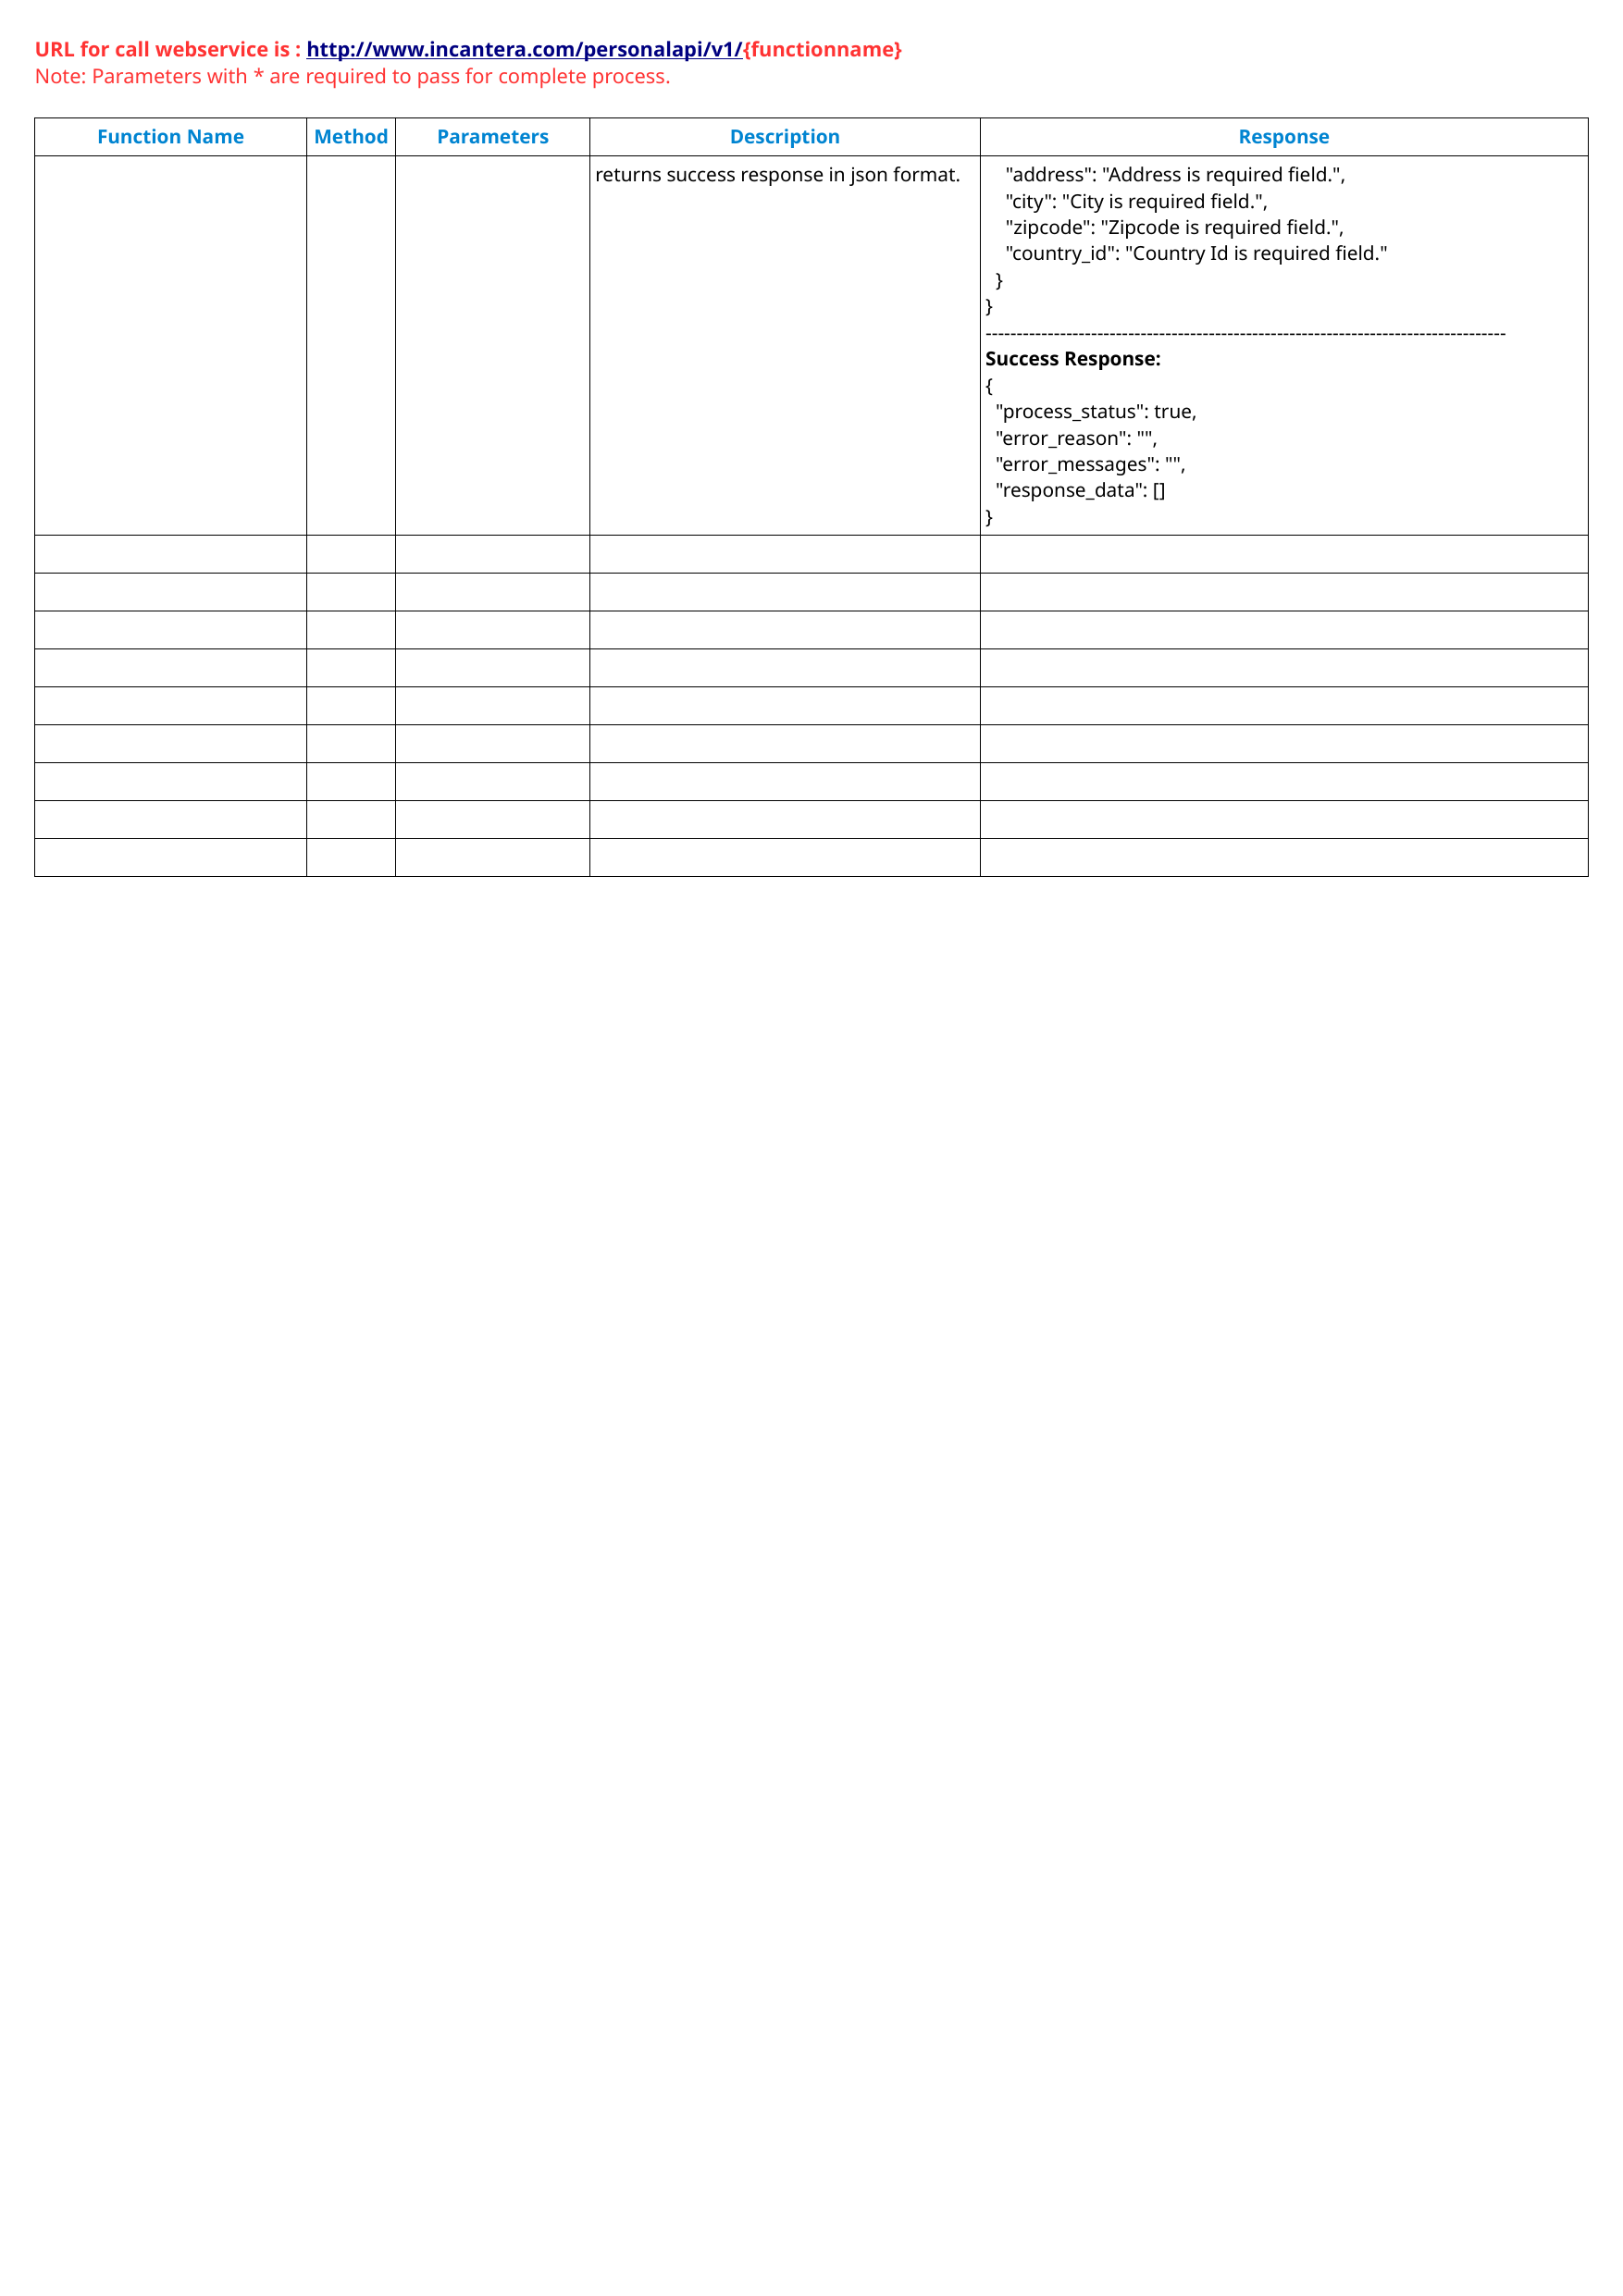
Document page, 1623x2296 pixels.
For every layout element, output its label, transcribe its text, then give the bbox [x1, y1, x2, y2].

table_cell [590, 801, 980, 838]
table_cell [590, 839, 980, 876]
table_cell [35, 649, 306, 686]
table_cell [35, 801, 306, 838]
table_header Method [307, 118, 395, 154]
table_cell "address": "Address is required field.", "city": "City is required field.", "zipcode": "Zipcode is required field.", "country_id": "Country Id is required field." } } ------------------------------------------------------------------------------------ Success Response: { "process_status": true, "error_reason": "", "error_messages": "", "response_data": [] } [981, 156, 1588, 535]
table_header Response [981, 118, 1588, 154]
table_cell [590, 574, 980, 611]
table_cell [981, 725, 1588, 762]
table_cell [396, 839, 589, 876]
table_cell [396, 725, 589, 762]
table_cell [590, 611, 980, 648]
table_cell [307, 649, 395, 686]
table_cell [396, 687, 589, 724]
table_cell [981, 536, 1588, 573]
table_cell [590, 649, 980, 686]
table_cell [590, 725, 980, 762]
table_cell [590, 687, 980, 724]
table_cell [35, 611, 306, 648]
table_cell [35, 574, 306, 611]
table_cell [307, 839, 395, 876]
table_cell [307, 611, 395, 648]
table_header Function Name [35, 118, 306, 154]
table_cell [307, 156, 395, 535]
table_cell [307, 801, 395, 838]
table_cell [396, 611, 589, 648]
table_cell [35, 687, 306, 724]
table_cell [981, 763, 1588, 800]
table_cell [396, 649, 589, 686]
table_cell [35, 839, 306, 876]
table_cell [307, 763, 395, 800]
table_cell [981, 649, 1588, 686]
table_cell [396, 536, 589, 573]
table_cell [590, 763, 980, 800]
table_cell [981, 574, 1588, 611]
table_cell [981, 839, 1588, 876]
table_cell [307, 574, 395, 611]
table_cell [396, 801, 589, 838]
table_cell [396, 156, 589, 535]
table_cell [307, 687, 395, 724]
table_cell [35, 156, 306, 535]
table_cell [590, 536, 980, 573]
table_cell [981, 801, 1588, 838]
table_cell [35, 763, 306, 800]
table_cell [307, 536, 395, 573]
table_header Parameters [396, 118, 589, 154]
table_cell [35, 536, 306, 573]
table_cell [981, 687, 1588, 724]
table_cell [396, 574, 589, 611]
table_cell [396, 763, 589, 800]
table_cell [307, 725, 395, 762]
table_cell returns success response in json format. [590, 156, 980, 535]
table_cell [981, 611, 1588, 648]
table_header Description [590, 118, 980, 154]
table_cell [35, 725, 306, 762]
